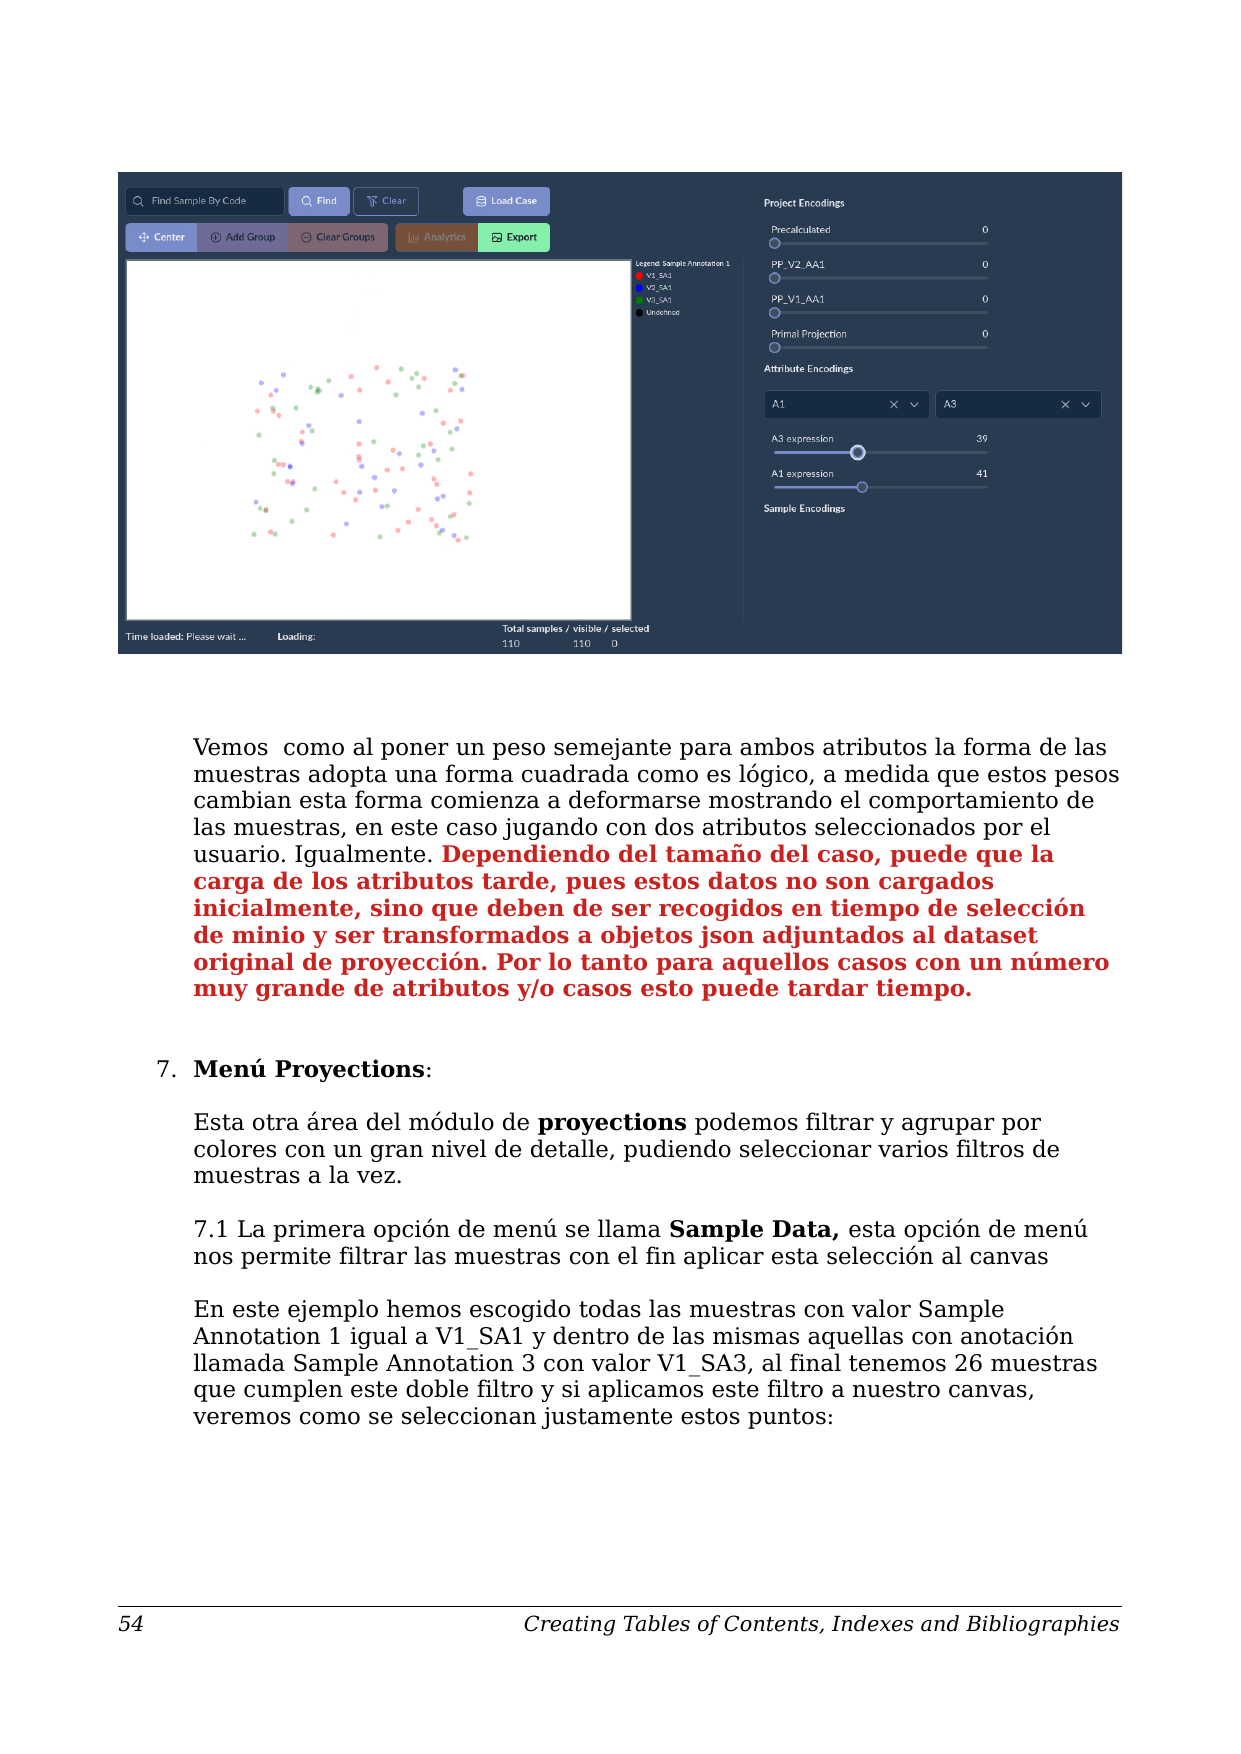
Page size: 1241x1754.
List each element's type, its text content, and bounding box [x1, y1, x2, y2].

list 7.1 La primera opción de menú se llama Sample Data, esta opción de menú nos permite filtrar las muestras con el fin aplicar esta selección al canvas [156, 1189, 1122, 1270]
text Annotation 1 igual a V1_SA1 y dentro de las mismas aquellas con anotación llamada Sample Annotation 3 con valor V1_SA3, al final tenemos 26 muestras que cumplen este doble filtro y si aplicamos este filtro a nuestro canvas, veremos como se seleccionan justamente estos puntos: [193, 1323, 1122, 1483]
picture [118, 172, 1123, 654]
text Vemos como al poner un peso semejante para ambos atributos la forma de las muestras adopta una forma cuadrada como es lógico, a medida que estos pesos cambian esta forma comienza a deformarse mostrando el comportamiento de las muestras, en este caso jugando con dos atributos seleccionados por el usuario. Igualmente. Dependiendo del tamaño del caso, puede que la carga de los atributos tarde, pues estos datos no son cargados inicialmente, sino que deben de ser recogidos en tiempo de selección de minio y ser transformados a objetos json adjuntados al dataset original de proyección. Por lo tanto para aquellos casos con un número muy grande de atributos y/o casos esto puede tardar tiempo. [193, 707, 1122, 1002]
text En este ejemplo hemos escogido todas las muestras con valor Sample [118, 1296, 1122, 1323]
list Menú Proyections: Esta otra área del módulo de proyections podemos filtrar y agrupar por colores con un gran nivel de detalle, pudiendo seleccionar varios filtros de muestras a la vez. [156, 1055, 1122, 1189]
